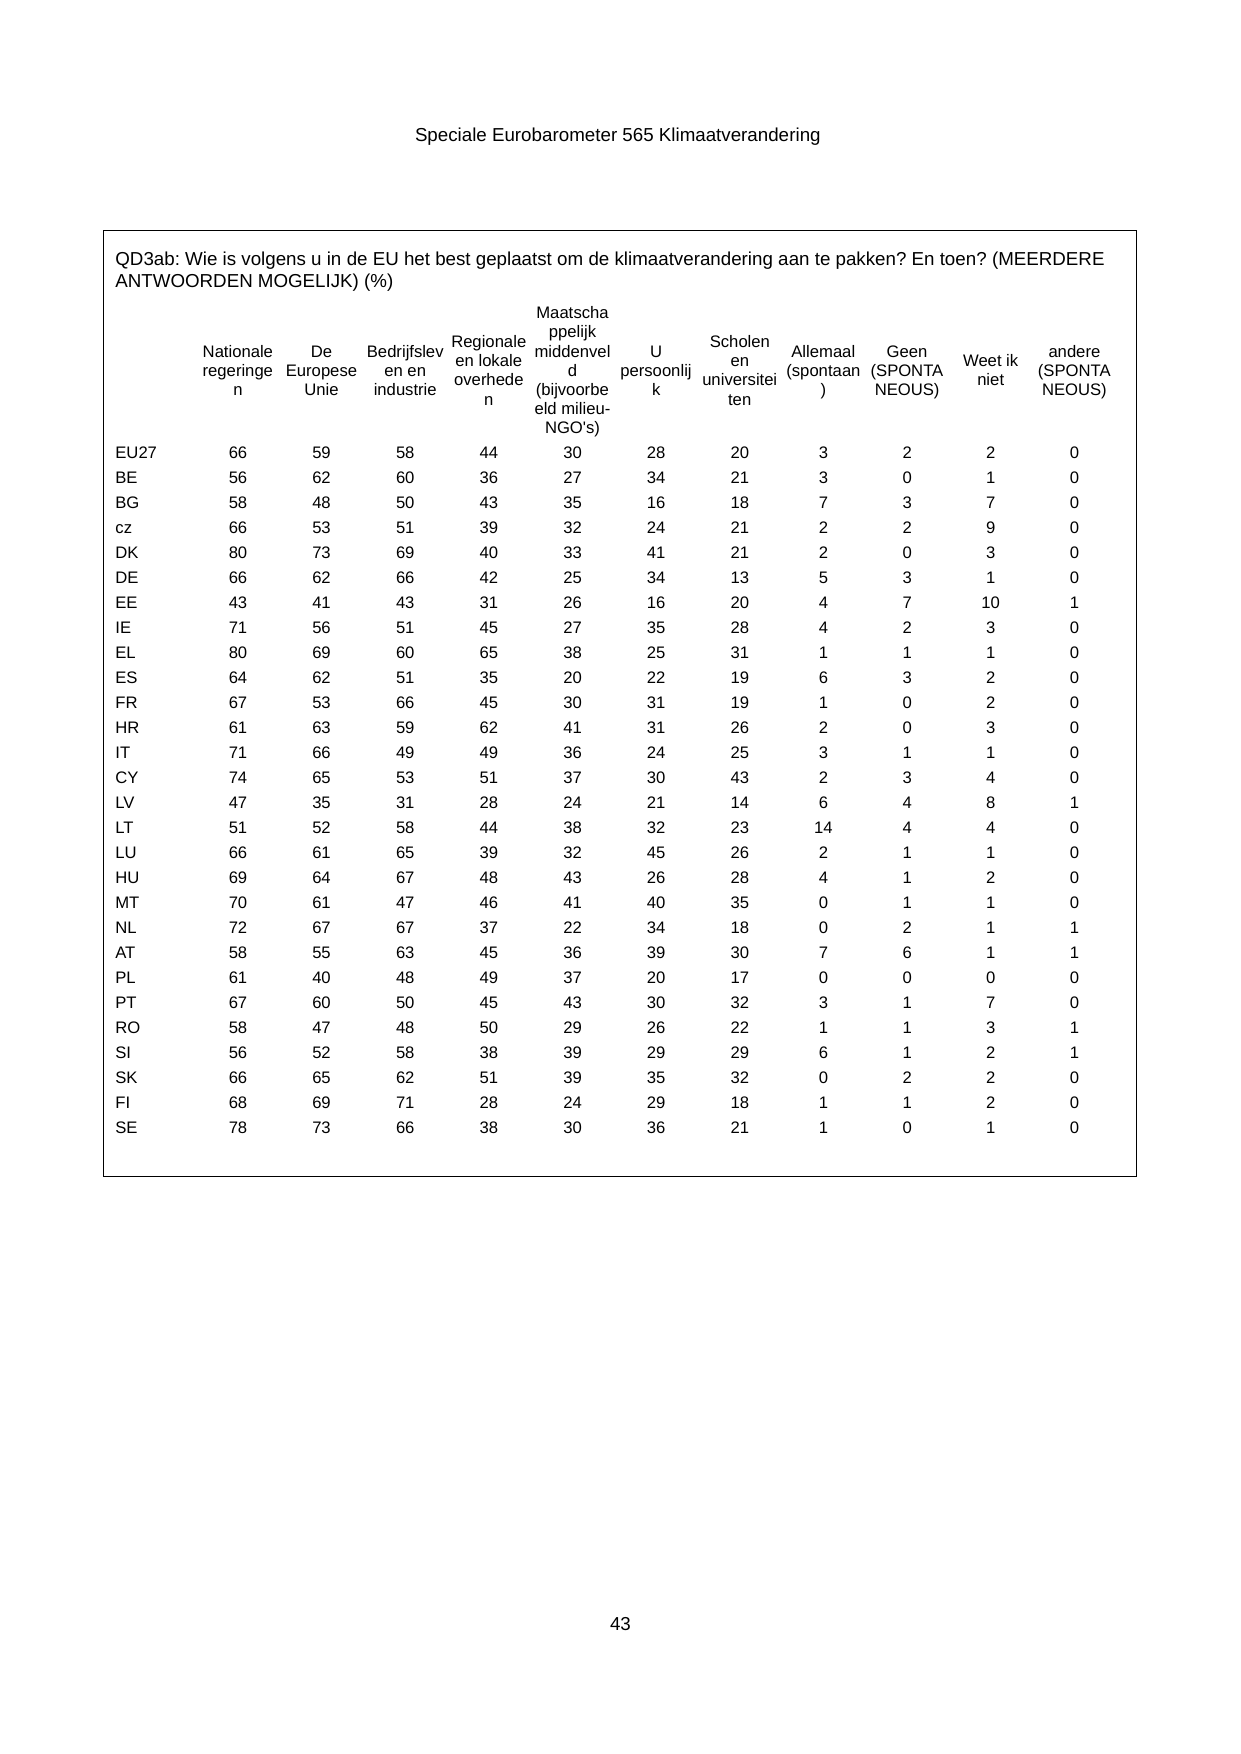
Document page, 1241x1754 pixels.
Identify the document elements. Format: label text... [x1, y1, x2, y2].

table_cell U persoonlijk [614, 300, 698, 440]
table_cell 0 [1032, 1090, 1116, 1115]
table_cell 51 [363, 515, 447, 540]
table_cell LT [112, 815, 196, 840]
table_cell 26 [698, 715, 781, 740]
table_cell 62 [280, 565, 363, 590]
table_cell 1 [865, 640, 949, 665]
table_cell 43 [447, 490, 530, 515]
table_cell 2 [865, 515, 949, 540]
table_cell 0 [1032, 440, 1116, 465]
table_cell 0 [1032, 565, 1116, 590]
table_cell 53 [280, 515, 363, 540]
table_cell [112, 300, 196, 440]
table_cell 1 [949, 565, 1032, 590]
table_cell 56 [280, 615, 363, 640]
table_cell 20 [698, 590, 781, 615]
table_cell 35 [614, 1065, 698, 1090]
table_cell 52 [280, 1040, 363, 1065]
table_cell 38 [447, 1040, 530, 1065]
table_cell IT [112, 740, 196, 765]
table_cell 0 [865, 1115, 949, 1140]
table_cell 7 [781, 940, 865, 965]
table_cell 28 [698, 615, 781, 640]
table_cell 80 [196, 540, 279, 565]
table_cell 48 [447, 865, 530, 890]
table_cell 51 [363, 615, 447, 640]
table_cell 0 [865, 715, 949, 740]
table_cell 56 [196, 465, 279, 490]
table_cell 68 [196, 1090, 279, 1115]
table_cell 29 [614, 1040, 698, 1065]
table_cell 78 [196, 1115, 279, 1140]
table_cell 31 [363, 790, 447, 815]
table_cell Maatschappelijk middenveld (bijvoorbeeld milieu-NGO's) [530, 300, 614, 440]
table_cell 47 [280, 1015, 363, 1040]
table_cell 65 [280, 1065, 363, 1090]
table_cell 21 [614, 790, 698, 815]
table_cell EL [112, 640, 196, 665]
table_cell 3 [781, 465, 865, 490]
table_cell 58 [363, 440, 447, 465]
table_cell 28 [447, 790, 530, 815]
table_cell 1 [949, 890, 1032, 915]
table_cell NL [112, 915, 196, 940]
table_cell 0 [1032, 890, 1116, 915]
table_cell 66 [363, 690, 447, 715]
table_cell 1 [949, 740, 1032, 765]
table_cell 41 [614, 540, 698, 565]
table_cell 1 [865, 990, 949, 1015]
table_cell 1 [1032, 790, 1116, 815]
table_cell 1 [865, 1090, 949, 1115]
table_cell 45 [614, 840, 698, 865]
table_cell 1 [865, 1015, 949, 1040]
table_cell 58 [196, 1015, 279, 1040]
table_cell 61 [280, 840, 363, 865]
table_cell 44 [447, 440, 530, 465]
table_cell 16 [614, 490, 698, 515]
table_cell 23 [698, 815, 781, 840]
table_cell 33 [530, 540, 614, 565]
table_cell PT [112, 990, 196, 1015]
table_cell 53 [363, 765, 447, 790]
table_cell 3 [865, 765, 949, 790]
table_cell 0 [1032, 840, 1116, 865]
table_cell 14 [698, 790, 781, 815]
table_cell 0 [949, 965, 1032, 990]
table_cell 69 [363, 540, 447, 565]
table_cell 44 [447, 815, 530, 840]
table_cell 36 [614, 1115, 698, 1140]
table_cell HU [112, 865, 196, 890]
table_cell 39 [447, 840, 530, 865]
table_cell 58 [363, 815, 447, 840]
table_cell 62 [363, 1065, 447, 1090]
table_cell 53 [280, 690, 363, 715]
table_cell 49 [447, 965, 530, 990]
table_cell 62 [280, 465, 363, 490]
table_cell 49 [447, 740, 530, 765]
table_cell 43 [196, 590, 279, 615]
table_cell 26 [614, 1015, 698, 1040]
table_cell 73 [280, 540, 363, 565]
table_cell 0 [1032, 615, 1116, 640]
table_cell AT [112, 940, 196, 965]
table_cell 4 [865, 815, 949, 840]
table_cell 71 [196, 615, 279, 640]
table_cell 0 [1032, 715, 1116, 740]
table_cell 35 [698, 890, 781, 915]
table_cell 2 [781, 540, 865, 565]
table_cell 6 [781, 1040, 865, 1065]
table_cell 7 [781, 490, 865, 515]
table_cell 1 [781, 690, 865, 715]
table_cell 18 [698, 1090, 781, 1115]
table_cell 65 [280, 765, 363, 790]
table_cell 1 [865, 865, 949, 890]
table_cell 61 [196, 715, 279, 740]
table_cell 34 [614, 465, 698, 490]
table_cell 38 [530, 815, 614, 840]
table_cell 30 [530, 690, 614, 715]
table_cell RO [112, 1015, 196, 1040]
table_cell 29 [530, 1015, 614, 1040]
table_cell 43 [530, 990, 614, 1015]
table_cell 21 [698, 465, 781, 490]
table_cell 1 [949, 940, 1032, 965]
table_cell 39 [530, 1065, 614, 1090]
table_cell 71 [196, 740, 279, 765]
table_cell 7 [865, 590, 949, 615]
table_cell 65 [363, 840, 447, 865]
table_cell 3 [865, 565, 949, 590]
table_cell 47 [196, 790, 279, 815]
table_cell 3 [865, 665, 949, 690]
table_cell andere (SPONTANEOUS) [1032, 300, 1116, 440]
table_cell FI [112, 1090, 196, 1115]
table_cell 0 [1032, 640, 1116, 665]
table_cell 51 [447, 1065, 530, 1090]
table_cell 0 [1032, 490, 1116, 515]
table_cell 30 [614, 990, 698, 1015]
table_cell FR [112, 690, 196, 715]
table_cell 61 [196, 965, 279, 990]
table_cell 35 [614, 615, 698, 640]
table_cell 2 [949, 665, 1032, 690]
table_cell 3 [949, 540, 1032, 565]
table_cell 7 [949, 990, 1032, 1015]
table_cell 1 [949, 640, 1032, 665]
table_cell Allemaal (spontaan) [781, 300, 865, 440]
table_cell 36 [447, 465, 530, 490]
table_cell 35 [530, 490, 614, 515]
table_cell SK [112, 1065, 196, 1090]
table_cell 22 [698, 1015, 781, 1040]
table_cell 60 [280, 990, 363, 1015]
table_cell 28 [614, 440, 698, 465]
table_cell EE [112, 590, 196, 615]
table_cell 32 [698, 1065, 781, 1090]
table_cell 22 [614, 665, 698, 690]
table_cell 1 [781, 1015, 865, 1040]
table_cell 1 [1032, 915, 1116, 940]
table_cell 66 [363, 565, 447, 590]
table_cell 55 [280, 940, 363, 965]
table_cell 39 [530, 1040, 614, 1065]
table_cell 4 [781, 590, 865, 615]
table_cell 45 [447, 940, 530, 965]
table_cell 14 [781, 815, 865, 840]
table_cell 64 [280, 865, 363, 890]
table_cell 9 [949, 515, 1032, 540]
table_cell 0 [1032, 540, 1116, 565]
table_cell EU27 [112, 440, 196, 465]
table_cell 66 [196, 515, 279, 540]
table_cell 21 [698, 540, 781, 565]
table_cell PL [112, 965, 196, 990]
table_cell 40 [280, 965, 363, 990]
table_cell LV [112, 790, 196, 815]
table_cell 48 [363, 965, 447, 990]
table_cell 1 [865, 840, 949, 865]
table_cell 18 [698, 490, 781, 515]
table_cell 3 [781, 990, 865, 1015]
table_cell 2 [949, 440, 1032, 465]
table_cell 66 [280, 740, 363, 765]
table_cell Nationale regeringen [196, 300, 279, 440]
table_cell 37 [530, 765, 614, 790]
table_cell 1 [949, 465, 1032, 490]
table_cell 40 [447, 540, 530, 565]
table_cell 3 [949, 615, 1032, 640]
table_cell 24 [530, 1090, 614, 1115]
table_cell 0 [1032, 690, 1116, 715]
table_cell 4 [781, 865, 865, 890]
table_cell 8 [949, 790, 1032, 815]
table_cell 80 [196, 640, 279, 665]
table_cell 36 [530, 740, 614, 765]
table_cell 41 [280, 590, 363, 615]
table_cell 67 [280, 915, 363, 940]
table_cell 66 [196, 440, 279, 465]
table_cell 67 [196, 990, 279, 1015]
table_cell 6 [781, 665, 865, 690]
table_cell 0 [1032, 1065, 1116, 1090]
table_cell 48 [363, 1015, 447, 1040]
table_cell 4 [949, 815, 1032, 840]
table_cell Scholen en universiteiten [698, 300, 781, 440]
table_cell LU [112, 840, 196, 865]
table_cell 4 [949, 765, 1032, 790]
table_cell 60 [363, 465, 447, 490]
table_cell 74 [196, 765, 279, 790]
table_cell 0 [781, 890, 865, 915]
table_cell 35 [280, 790, 363, 815]
table_cell 28 [447, 1090, 530, 1115]
table_cell 42 [447, 565, 530, 590]
table_cell 61 [280, 890, 363, 915]
table_cell 48 [280, 490, 363, 515]
table_cell 58 [196, 490, 279, 515]
table_cell 10 [949, 590, 1032, 615]
table_cell Geen (SPONTANEOUS) [865, 300, 949, 440]
table_cell 27 [530, 615, 614, 640]
table_cell DK [112, 540, 196, 565]
table_cell 29 [614, 1090, 698, 1115]
table_cell 25 [614, 640, 698, 665]
table_cell 56 [196, 1040, 279, 1065]
table_cell 0 [1032, 465, 1116, 490]
table_cell 0 [1032, 865, 1116, 890]
table_cell BE [112, 465, 196, 490]
table_cell DE [112, 565, 196, 590]
table_cell 0 [1032, 665, 1116, 690]
table_cell 1 [865, 890, 949, 915]
table_cell BG [112, 490, 196, 515]
table_cell 45 [447, 690, 530, 715]
table_cell 0 [1032, 815, 1116, 840]
table_cell 0 [781, 965, 865, 990]
table_cell 25 [530, 565, 614, 590]
table_cell 51 [363, 665, 447, 690]
table_cell 3 [781, 440, 865, 465]
table_cell MT [112, 890, 196, 915]
table_cell 40 [614, 890, 698, 915]
table_cell 3 [781, 740, 865, 765]
table_cell 58 [363, 1040, 447, 1065]
table_cell 20 [698, 440, 781, 465]
table_cell 70 [196, 890, 279, 915]
table_cell 18 [698, 915, 781, 940]
table_cell 1 [781, 640, 865, 665]
table_cell Weet ik niet [949, 300, 1032, 440]
table_cell 46 [447, 890, 530, 915]
table_cell 31 [698, 640, 781, 665]
table_cell 1 [949, 915, 1032, 940]
table_cell 2 [949, 1090, 1032, 1115]
table_cell 45 [447, 615, 530, 640]
table_cell 62 [447, 715, 530, 740]
table_cell 38 [447, 1115, 530, 1140]
table_cell 30 [530, 440, 614, 465]
table_cell 21 [698, 1115, 781, 1140]
table_cell 72 [196, 915, 279, 940]
table_cell 43 [698, 765, 781, 790]
table_cell 52 [280, 815, 363, 840]
table_cell SE [112, 1115, 196, 1140]
table_cell IE [112, 615, 196, 640]
table_cell 50 [363, 990, 447, 1015]
table_cell 59 [363, 715, 447, 740]
table_cell 34 [614, 915, 698, 940]
table_cell 50 [447, 1015, 530, 1040]
table_cell 63 [280, 715, 363, 740]
table_cell 1 [781, 1090, 865, 1115]
table_cell 51 [447, 765, 530, 790]
table_cell 0 [865, 965, 949, 990]
table_cell 22 [530, 915, 614, 940]
table_cell 0 [1032, 515, 1116, 540]
table_cell 2 [865, 1065, 949, 1090]
table_cell 17 [698, 965, 781, 990]
table_cell 66 [196, 565, 279, 590]
table_cell 31 [614, 690, 698, 715]
table_cell 27 [530, 465, 614, 490]
table_cell 32 [698, 990, 781, 1015]
table_cell 43 [530, 865, 614, 890]
table_cell 26 [614, 865, 698, 890]
table_cell 49 [363, 740, 447, 765]
table_cell 71 [363, 1090, 447, 1115]
table_cell 2 [781, 715, 865, 740]
table_cell 31 [447, 590, 530, 615]
table_cell 1 [1032, 940, 1116, 965]
table_cell 6 [781, 790, 865, 815]
table_cell 19 [698, 690, 781, 715]
table_cell HR [112, 715, 196, 740]
table_cell 38 [530, 640, 614, 665]
table_cell 35 [447, 665, 530, 690]
table_cell 32 [614, 815, 698, 840]
table_cell 2 [949, 1040, 1032, 1065]
table_cell 2 [949, 865, 1032, 890]
table_cell 67 [196, 690, 279, 715]
table_cell De Europese Unie [280, 300, 363, 440]
table_cell 66 [196, 840, 279, 865]
table_cell 69 [196, 865, 279, 890]
table_cell 69 [280, 1090, 363, 1115]
table_cell 64 [196, 665, 279, 690]
table_cell 41 [530, 890, 614, 915]
table_cell 29 [698, 1040, 781, 1065]
table_cell 39 [447, 515, 530, 540]
table_cell 26 [530, 590, 614, 615]
table_cell 66 [363, 1115, 447, 1140]
table_cell 24 [530, 790, 614, 815]
table_cell 59 [280, 440, 363, 465]
table_cell 69 [280, 640, 363, 665]
table_cell 20 [614, 965, 698, 990]
table_cell 0 [1032, 1115, 1116, 1140]
table_cell 2 [865, 615, 949, 640]
table_cell ES [112, 665, 196, 690]
table_cell 19 [698, 665, 781, 690]
table_cell 0 [1032, 740, 1116, 765]
table_cell 34 [614, 565, 698, 590]
table_cell 62 [280, 665, 363, 690]
table_cell 66 [196, 1065, 279, 1090]
table_cell Regionale en lokale overheden [447, 300, 530, 440]
table_cell 2 [949, 1065, 1032, 1090]
table_cell 31 [614, 715, 698, 740]
table_cell 24 [614, 515, 698, 540]
table_cell 26 [698, 840, 781, 865]
table_cell 67 [363, 915, 447, 940]
table_cell 32 [530, 840, 614, 865]
table_cell 45 [447, 990, 530, 1015]
table_cell 3 [949, 715, 1032, 740]
table_cell 36 [530, 940, 614, 965]
table_cell 1 [865, 1040, 949, 1065]
table_header QD3ab: Wie is volgens u in de EU het best geplaatst om de klimaatverandering aan te pakken? En toen? (MEERDERE ANTWOORDEN MOGELIJK) (%) [112, 239, 1116, 300]
table_cell 1 [1032, 1040, 1116, 1065]
table_cell 5 [781, 565, 865, 590]
table_cell 3 [865, 490, 949, 515]
table_cell 37 [447, 915, 530, 940]
table_cell 24 [614, 740, 698, 765]
table_cell 30 [614, 765, 698, 790]
table_cell 7 [949, 490, 1032, 515]
table_cell 2 [781, 515, 865, 540]
table_cell 1 [1032, 1015, 1116, 1040]
table_cell 51 [196, 815, 279, 840]
table_cell 0 [781, 915, 865, 940]
table_cell 43 [363, 590, 447, 615]
table_cell 16 [614, 590, 698, 615]
table_cell 0 [781, 1065, 865, 1090]
table_cell 2 [865, 440, 949, 465]
table_cell 1 [1032, 590, 1116, 615]
table_cell 13 [698, 565, 781, 590]
table_cell 39 [614, 940, 698, 965]
table_cell 0 [865, 465, 949, 490]
table_cell 0 [865, 690, 949, 715]
table_cell 0 [865, 540, 949, 565]
table_cell 63 [363, 940, 447, 965]
table_cell 4 [781, 615, 865, 640]
table_cell CY [112, 765, 196, 790]
table_cell 67 [363, 865, 447, 890]
table_cell 2 [781, 840, 865, 865]
table_cell Bedrijfsleven en industrie [363, 300, 447, 440]
table_cell 50 [363, 490, 447, 515]
table_cell 41 [530, 715, 614, 740]
table_cell 21 [698, 515, 781, 540]
table_cell 65 [447, 640, 530, 665]
table_cell 1 [949, 840, 1032, 865]
table_cell 1 [781, 1115, 865, 1140]
table_cell 58 [196, 940, 279, 965]
table_cell cz [112, 515, 196, 540]
table_cell 73 [280, 1115, 363, 1140]
table_cell 2 [865, 915, 949, 940]
table_cell 25 [698, 740, 781, 765]
table_cell 1 [865, 740, 949, 765]
table_cell 1 [949, 1115, 1032, 1140]
table_cell 4 [865, 790, 949, 815]
table_cell 30 [530, 1115, 614, 1140]
table_cell 2 [781, 765, 865, 790]
table_cell 0 [1032, 965, 1116, 990]
table_cell 20 [530, 665, 614, 690]
table_cell 47 [363, 890, 447, 915]
table_cell 32 [530, 515, 614, 540]
table_cell SI [112, 1040, 196, 1065]
table_cell 0 [1032, 765, 1116, 790]
table_cell 6 [865, 940, 949, 965]
table_cell 60 [363, 640, 447, 665]
table_cell 0 [1032, 990, 1116, 1015]
table_cell 3 [949, 1015, 1032, 1040]
table_cell 30 [698, 940, 781, 965]
table_cell 37 [530, 965, 614, 990]
table_cell 2 [949, 690, 1032, 715]
table_cell 28 [698, 865, 781, 890]
